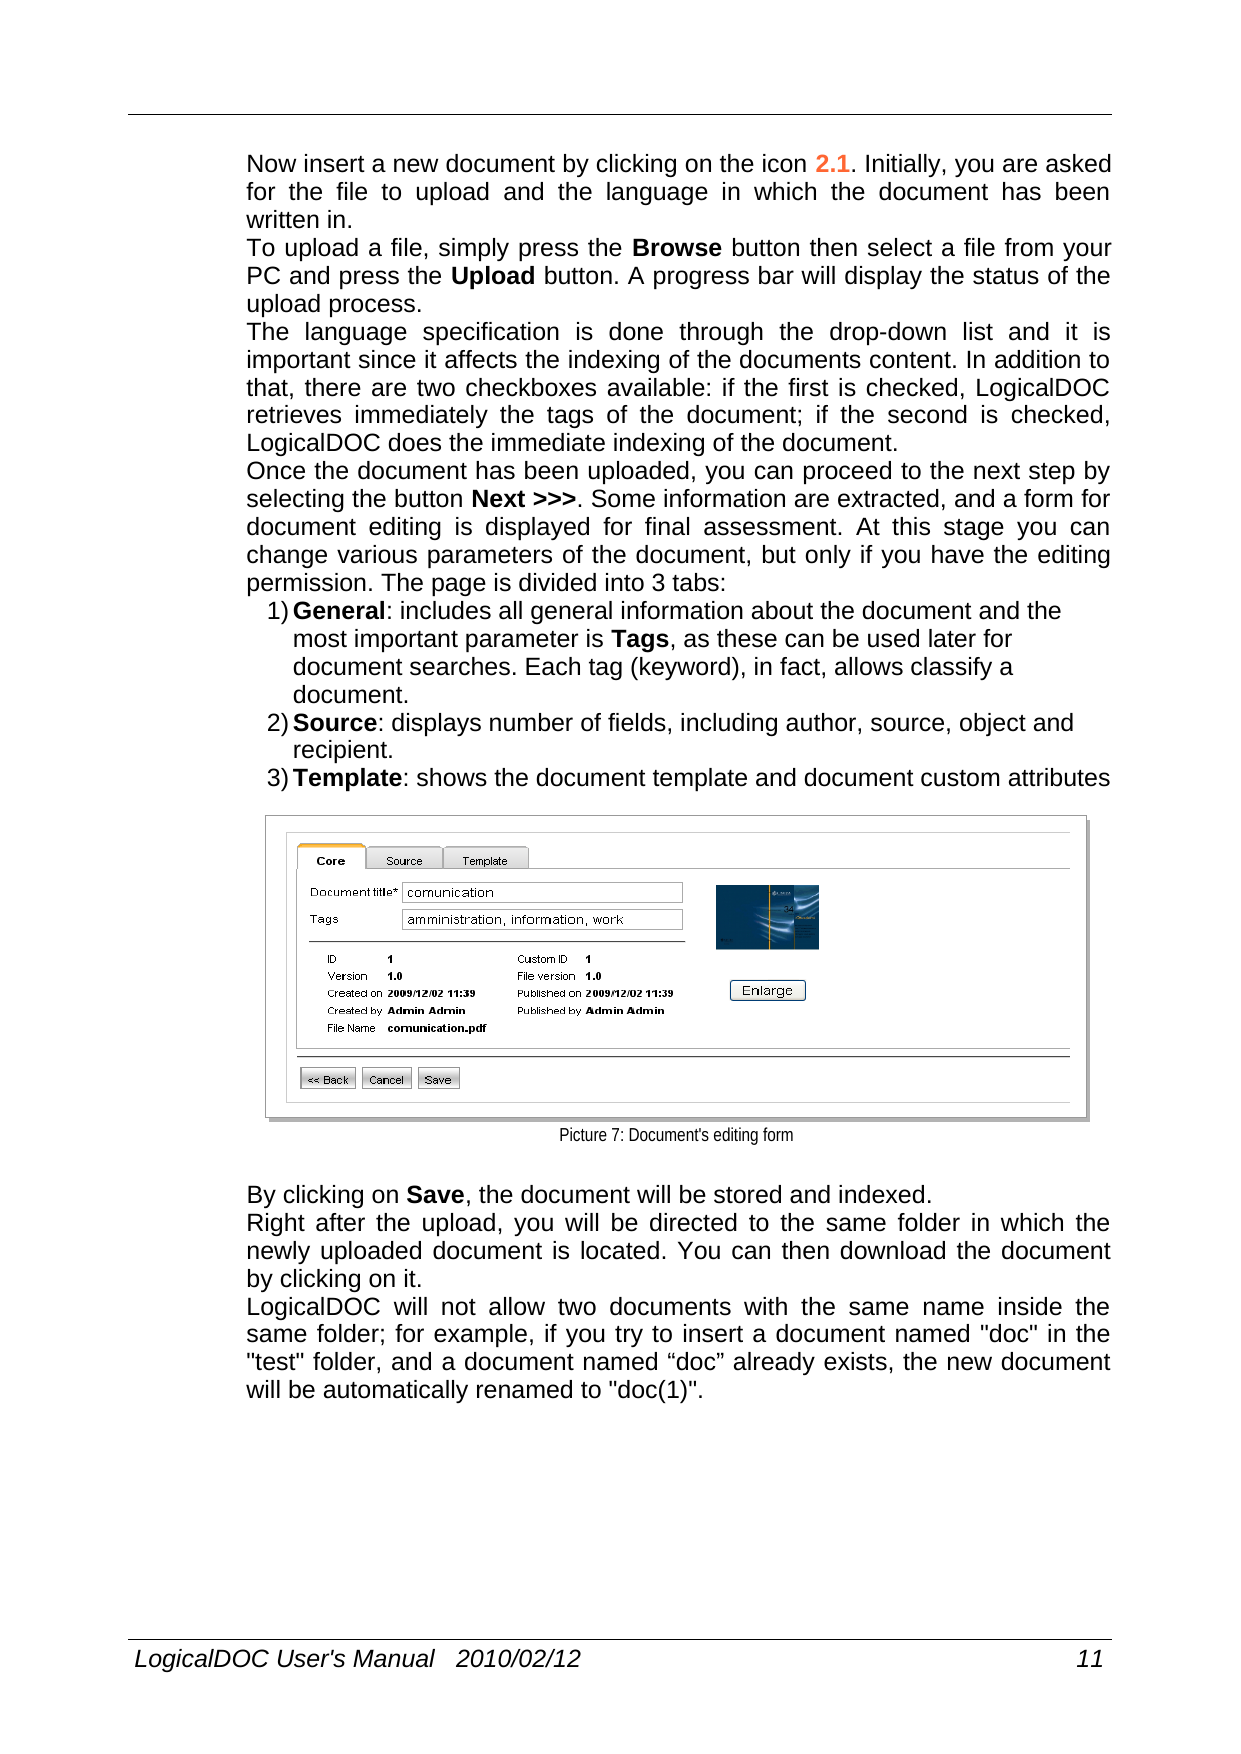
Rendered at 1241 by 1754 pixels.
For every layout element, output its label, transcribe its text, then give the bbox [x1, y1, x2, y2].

text Right after the upload, you will be directed to the same folder in which the newly uploaded document is located. You can then download the document by clicking on it. [246, 1208, 1112, 1292]
list Picture 7: Document's editing form [264, 1118, 1088, 1145]
text Now insert a new document by clicking on the icon 2.1. Initially, you are asked for the file to upload and the language in which the document has been written in. [246, 150, 1112, 234]
list Source: displays number of fields, including author, source, object and recipient. [267, 708, 1112, 764]
list By clicking on Save, the document will be stored and indexed. [246, 1181, 1112, 1208]
text To upload a file, simply press the Browse button then select a file from your PC and press the Upload button. A progress bar will display the status of the upload process. [246, 234, 1112, 317]
list General: includes all general information about the document and the most important parameter is Tags, as these can be used later for document searches. Each tag (keyword), in fact, allows classify a document. [267, 597, 1112, 708]
text Once the document has been uploaded, you can proceed to the next step by selecting the button Next >>>. Some information are extracted, and a form for document editing is displayed for final assessment. At this stage you can change various parameters of the document, but only if you have the editing permission. The page is divided into 3 tabs: [246, 457, 1112, 597]
text The language specification is done through the drop-down list and it is important since it affects the indexing of the documents content. In addition to that, there are two checkboxes available: if the first is checked, LogicalDOC retrieves immediately the tags of the document; if the second is checked, LogicalDOC does the immediate indexing of the document. [246, 317, 1112, 457]
picture [281, 824, 1070, 1109]
text LogicalDOC will not allow two documents with the same name inside the same folder; for example, if you try to insert a document named "doc" in the "test" folder, and a document named “doc” already exists, the new document will be automatically renamed to "doc(1)". [246, 1292, 1112, 1404]
list Template: shows the document template and document custom attributes [267, 764, 1112, 792]
